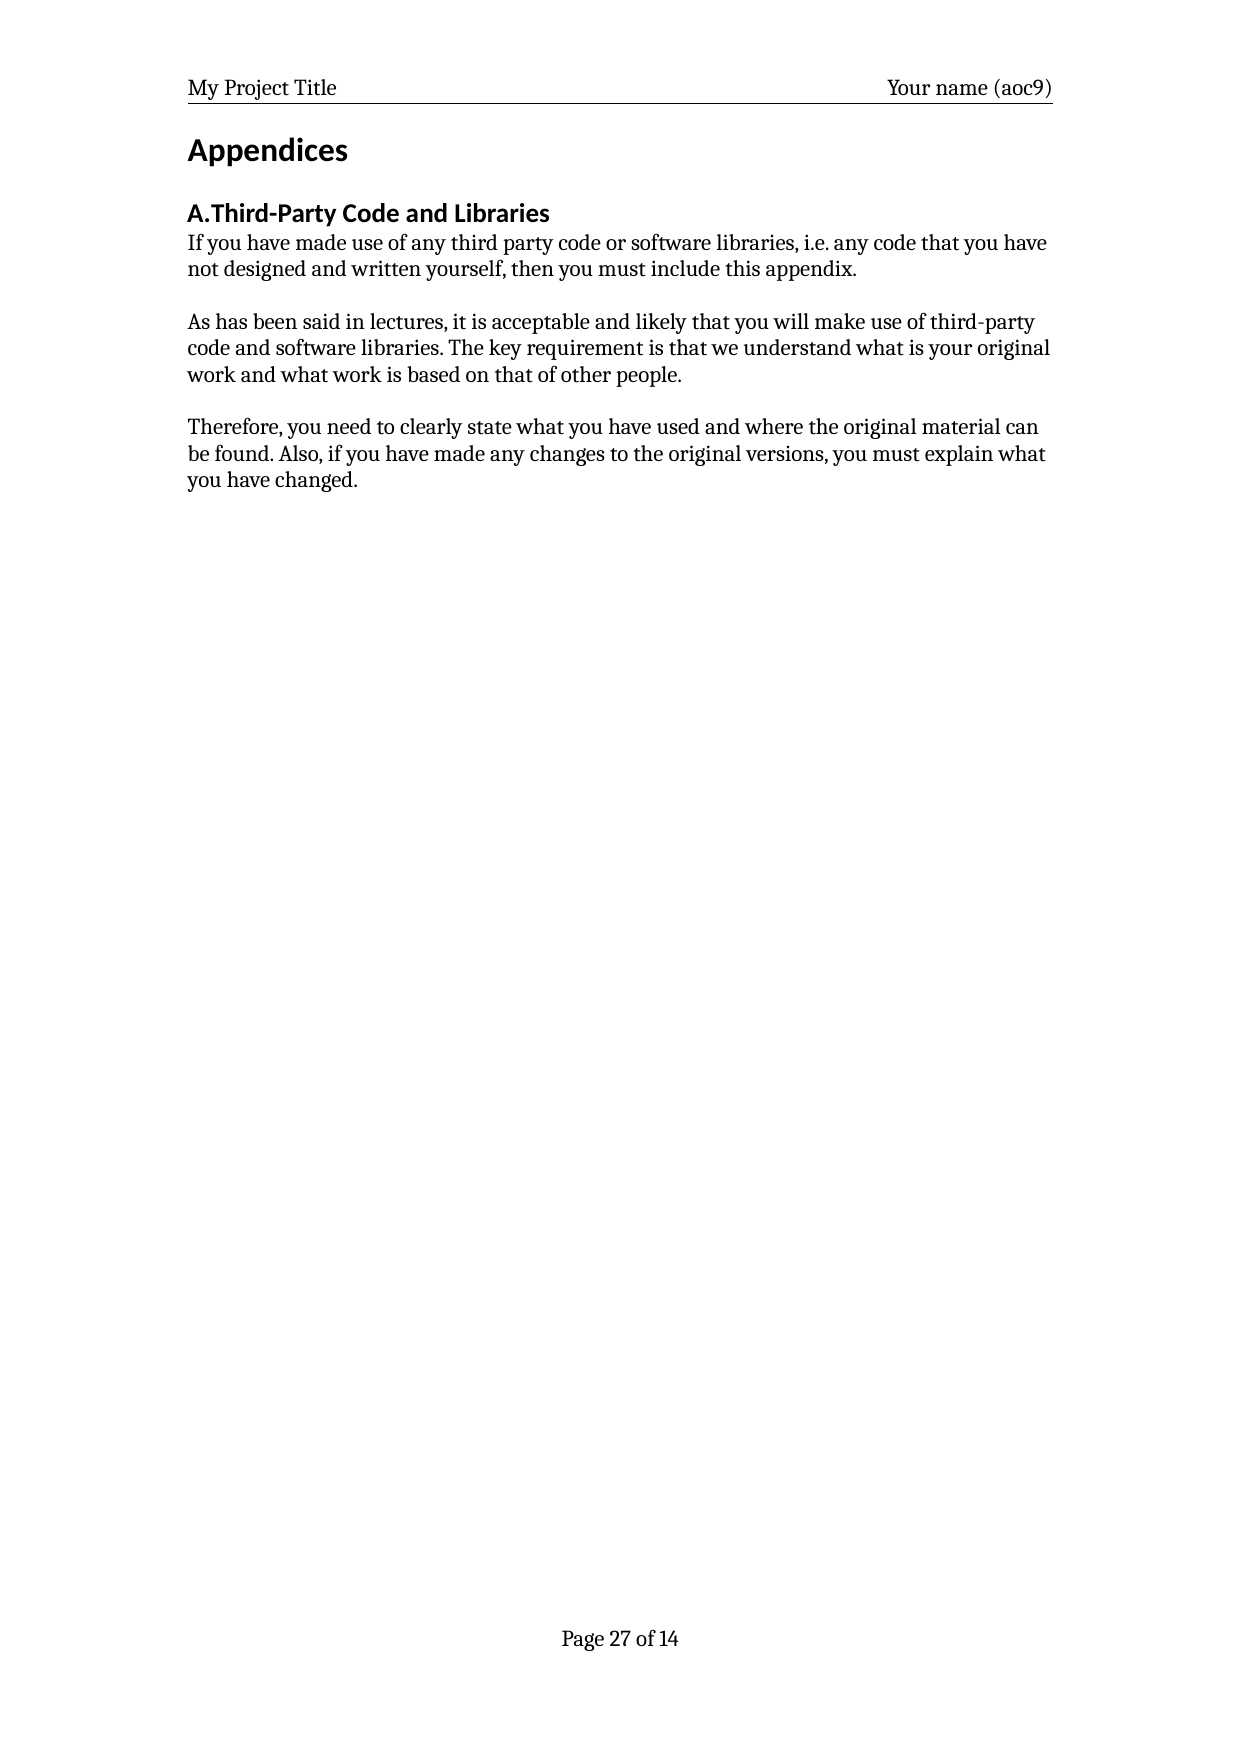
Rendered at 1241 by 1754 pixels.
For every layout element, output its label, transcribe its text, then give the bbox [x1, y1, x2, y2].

list Third-Party Code and Libraries [187, 197, 1053, 229]
subtitle Appendices [187, 129, 1053, 170]
text As has been said in lectures, it is acceptable and likely that you will make use of third-party code and software libraries. The key requirement is that we understand what is your original work and what work is based on that of other people. [187, 309, 1053, 388]
text Therefore, you need to clearly state what you have used and where the original material can be found. Also, if you have made any changes to the original versions, you must explain what you have changed. [187, 414, 1053, 493]
text If you have made use of any third party code or software libraries, i.e. any code that you have not designed and written yourself, then you must include this appendix. [187, 229, 1053, 282]
